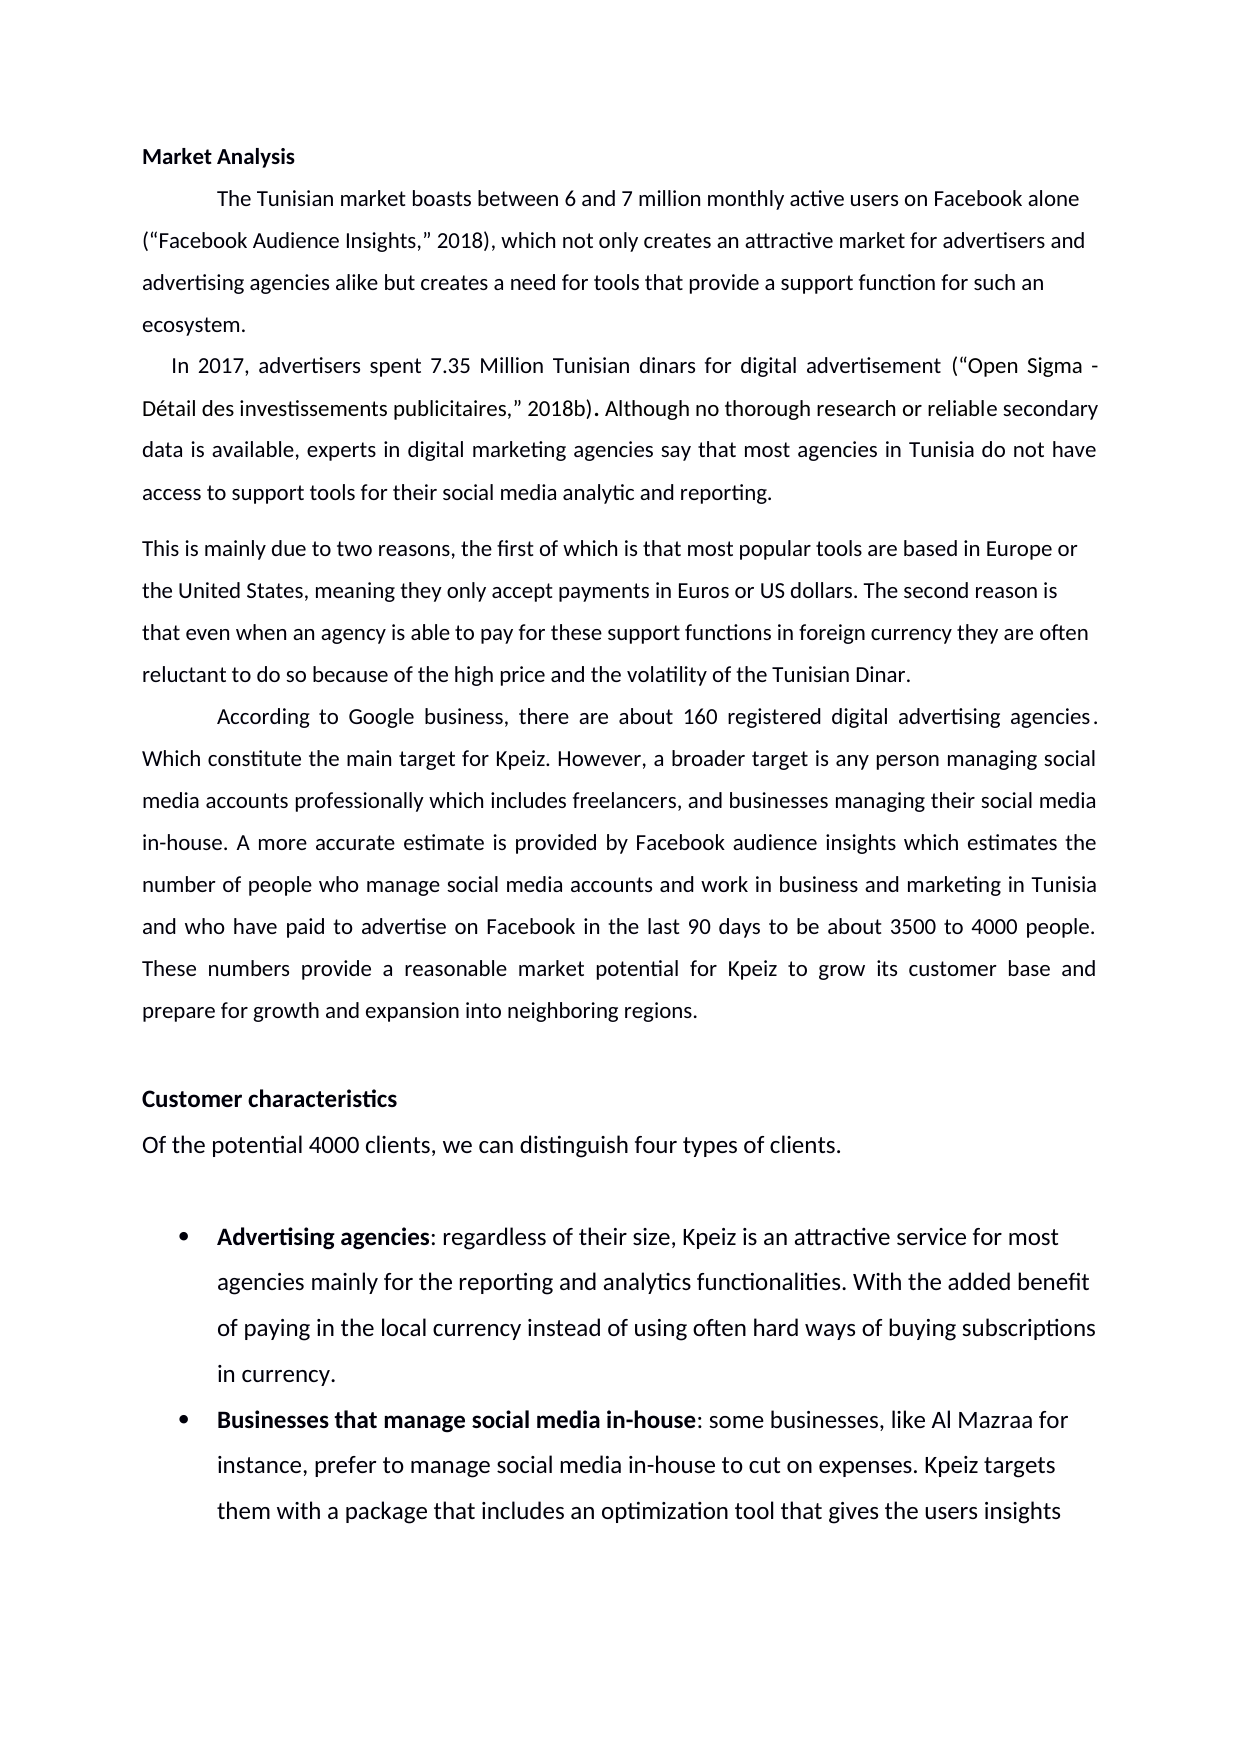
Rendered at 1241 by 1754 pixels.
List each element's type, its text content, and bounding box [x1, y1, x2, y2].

text Market Analysis [142, 142, 1098, 170]
text According to Google business, there are about 160 registered digital advertising agencies. Which constitute the main target for Kpeiz. However, a broader target is any person managing social media accounts professionally which includes freelancers, and businesses managing their social media in-house. A more accurate estimate is provided by Facebook audience insights which estimates the number of people who manage social media accounts and work in business and marketing in Tunisia and who have paid to advertise on Facebook in the last 90 days to be about 3500 to 4000 people. These numbers provide a reasonable market potential for Kpeiz to grow its customer base and prepare for growth and expansion into neighboring regions. [142, 702, 1098, 1024]
text This is mainly due to two reasons, the first of which is that most popular tools are based in Europe or the United States, meaning they only accept payments in Euros or US dollars. The second reason is that even when an agency is able to pay for these support functions in foreign currency they are often reluctant to do so because of the high price and the volatility of the Tunisian Dinar. [142, 534, 1098, 688]
list Businesses that manage social media in-house: some businesses, like Al Mazraa for instance, prefer to manage social media in-house to cut on expenses. Kpeiz targets them with a package that includes an optimization tool that gives the users insights [179, 1404, 1098, 1526]
text In 2017, advertisers spent 7.35 Million Tunisian dinars for digital advertisement (“Open Sigma - Détail des investissements publicitaires,” 2018b)⁠. Although no thorough research or reliable secondary data is available, experts in digital marketing agencies say that most agencies in Tunisia do not have access to support tools for their social media analytic and reporting. [142, 352, 1098, 506]
text Of the potential 4000 clients, we can distinguish four types of clients. [142, 1129, 1098, 1160]
text The Tunisian market boasts between 6 and 7 million monthly active users on Facebook alone (“Facebook Audience Insights,” 2018)⁠, which not only creates an attractive market for advertisers and advertising agencies alike but creates a need for tools that provide a support function for such an ecosystem. [142, 184, 1098, 338]
list Advertising agencies: regardless of their size, Kpeiz is an attractive service for most agencies mainly for the reporting and analytics functionalities. With the added benefit of paying in the local currency instead of using often hard ways of buying subscriptions in currency. [179, 1221, 1098, 1388]
text Customer characteristics [142, 1084, 1098, 1114]
